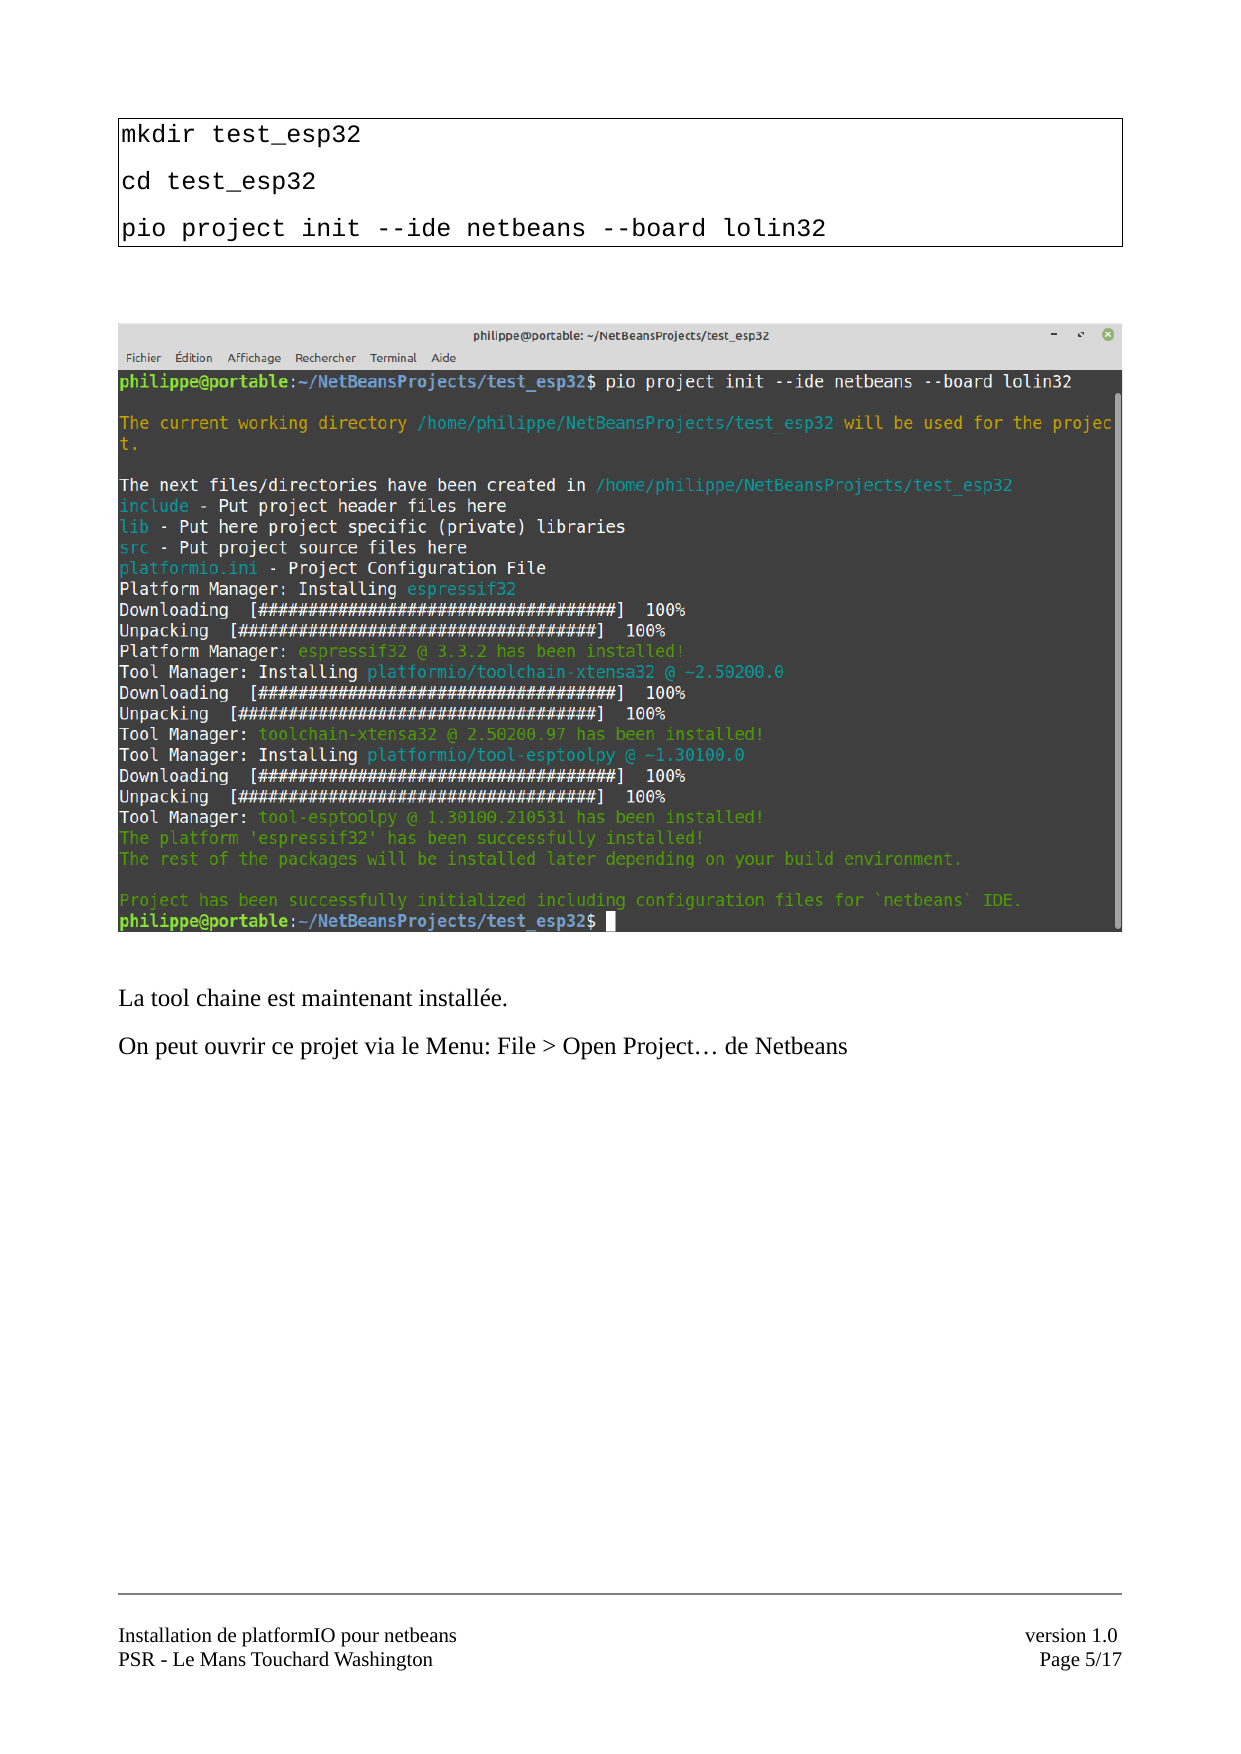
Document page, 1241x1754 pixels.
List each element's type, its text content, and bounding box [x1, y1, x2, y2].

text mkdir test_esp32 [119, 119, 1122, 149]
text cd test_esp32 [119, 165, 1122, 197]
text On peut ouvrir ce projet via le Menu: File > Open Project… de Netbeans [118, 1031, 1122, 1059]
text La tool chaine est maintenant installée. [118, 983, 1122, 1012]
picture [118, 323, 1123, 932]
text pio project init --ide netbeans --board lolin32 [119, 212, 1122, 246]
